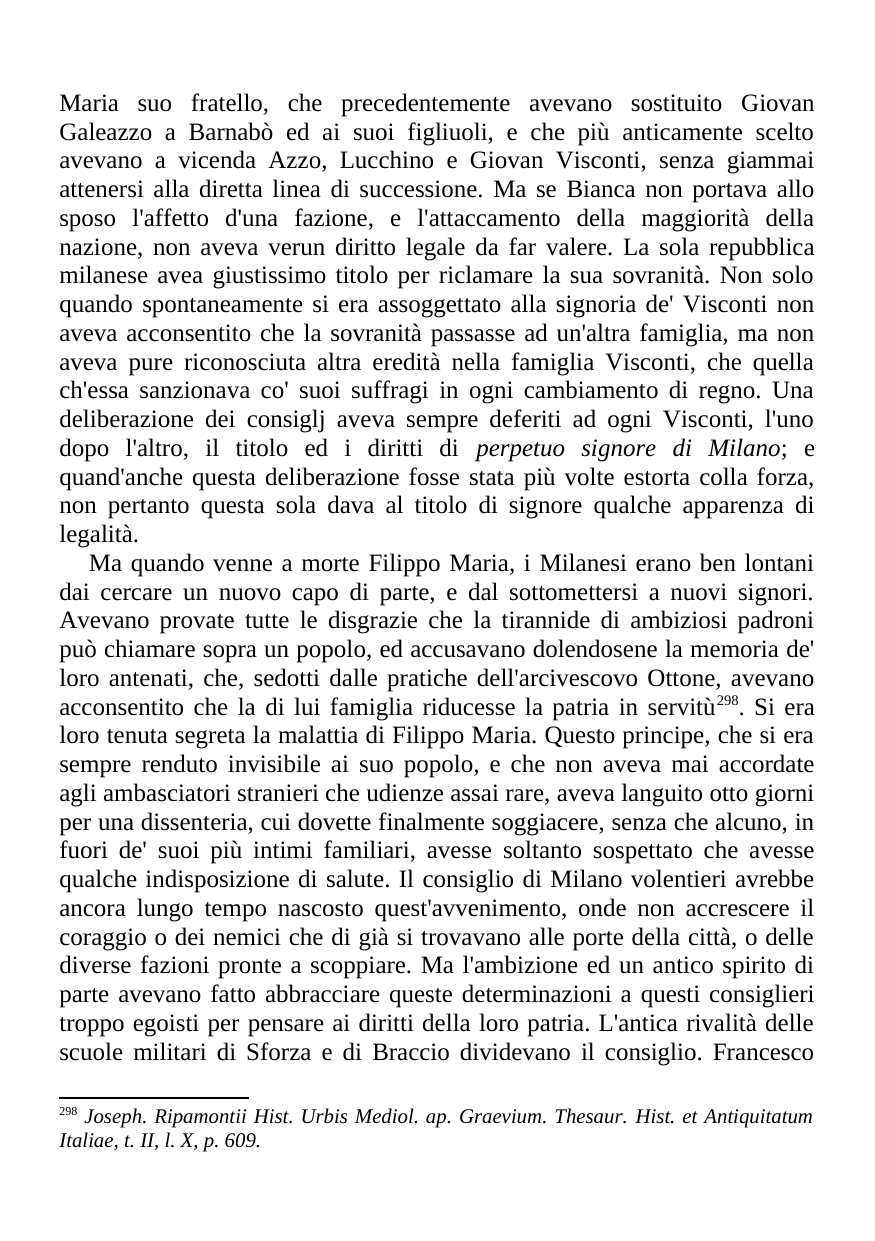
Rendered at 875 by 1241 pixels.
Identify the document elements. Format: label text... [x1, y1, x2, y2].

text Joseph. Ripamontii Hist. Urbis Mediol. ap. Graevium. Thesaur. Hist. et Antiquitatum Italiae, t. II, l. X, p. 609. [59, 1104, 815, 1152]
text Maria suo fratello, che precedentemente avevano sostituito Giovan Galeazzo a Barnabò ed ai suoi figliuoli, e che più anticamente scelto avevano a vicenda Azzo, Lucchino e Giovan Visconti, senza giammai attenersi alla diretta linea di successione. Ma se Bianca non portava allo sposo l'affetto d'una fazione, e l'attaccamento della maggiorità della nazione, non aveva verun diritto legale da far valere. La sola repubblica milanese avea giustissimo titolo per riclamare la sua sovranità. Non solo quando spontaneamente si era assoggettato alla signoria de' Visconti non aveva acconsentito che la sovranità passasse ad un'altra famiglia, ma non aveva pure riconosciuta altra eredità nella famiglia Visconti, che quella ch'essa sanzionava co' suoi suffragi in ogni cambiamento di regno. Una deliberazione dei consiglj aveva sempre deferiti ad ogni Visconti, l'uno dopo l'altro, il titolo ed i diritti di perpetuo signore di Milano; e quand'anche questa deliberazione fosse stata più volte estorta colla forza, non pertanto questa sola dava al titolo di signore qualche apparenza di legalità. [59, 88, 815, 548]
text Ma quando venne a morte Filippo Maria, i Milanesi erano ben lontani dai cercare un nuovo capo di parte, e dal sottomettersi a nuovi signori. Avevano provate tutte le disgrazie che la tirannide di ambiziosi padroni può chiamare sopra un popolo, ed accusavano dolendosene la memoria de' loro antenati, che, sedotti dalle pratiche dell'arcivescovo Ottone, avevano acconsentito che la di lui famiglia riducesse la patria in servitù. Si era loro tenuta segreta la malattia di Filippo Maria. Questo principe, che si era sempre renduto invisibile ai suo popolo, e che non aveva mai accordate agli ambasciatori stranieri che udienze assai rare, aveva languito otto giorni per una dissenteria, cui dovette finalmente soggiacere, senza che alcuno, in fuori de' suoi più intimi familiari, avesse soltanto sospettato che avesse qualche indisposizione di salute. Il consiglio di Milano volentieri avrebbe ancora lungo tempo nascosto quest'avvenimento, onde non accrescere il coraggio o dei nemici che di già si trovavano alle porte della città, o delle diverse fazioni pronte a scoppiare. Ma l'ambizione ed un antico spirito di parte avevano fatto abbracciare queste determinazioni a questi consiglieri troppo egoisti per pensare ai diritti della loro patria. L'antica rivalità delle scuole militari di Sforza e di Braccio dividevano il consiglio. Francesco [59, 548, 815, 1065]
